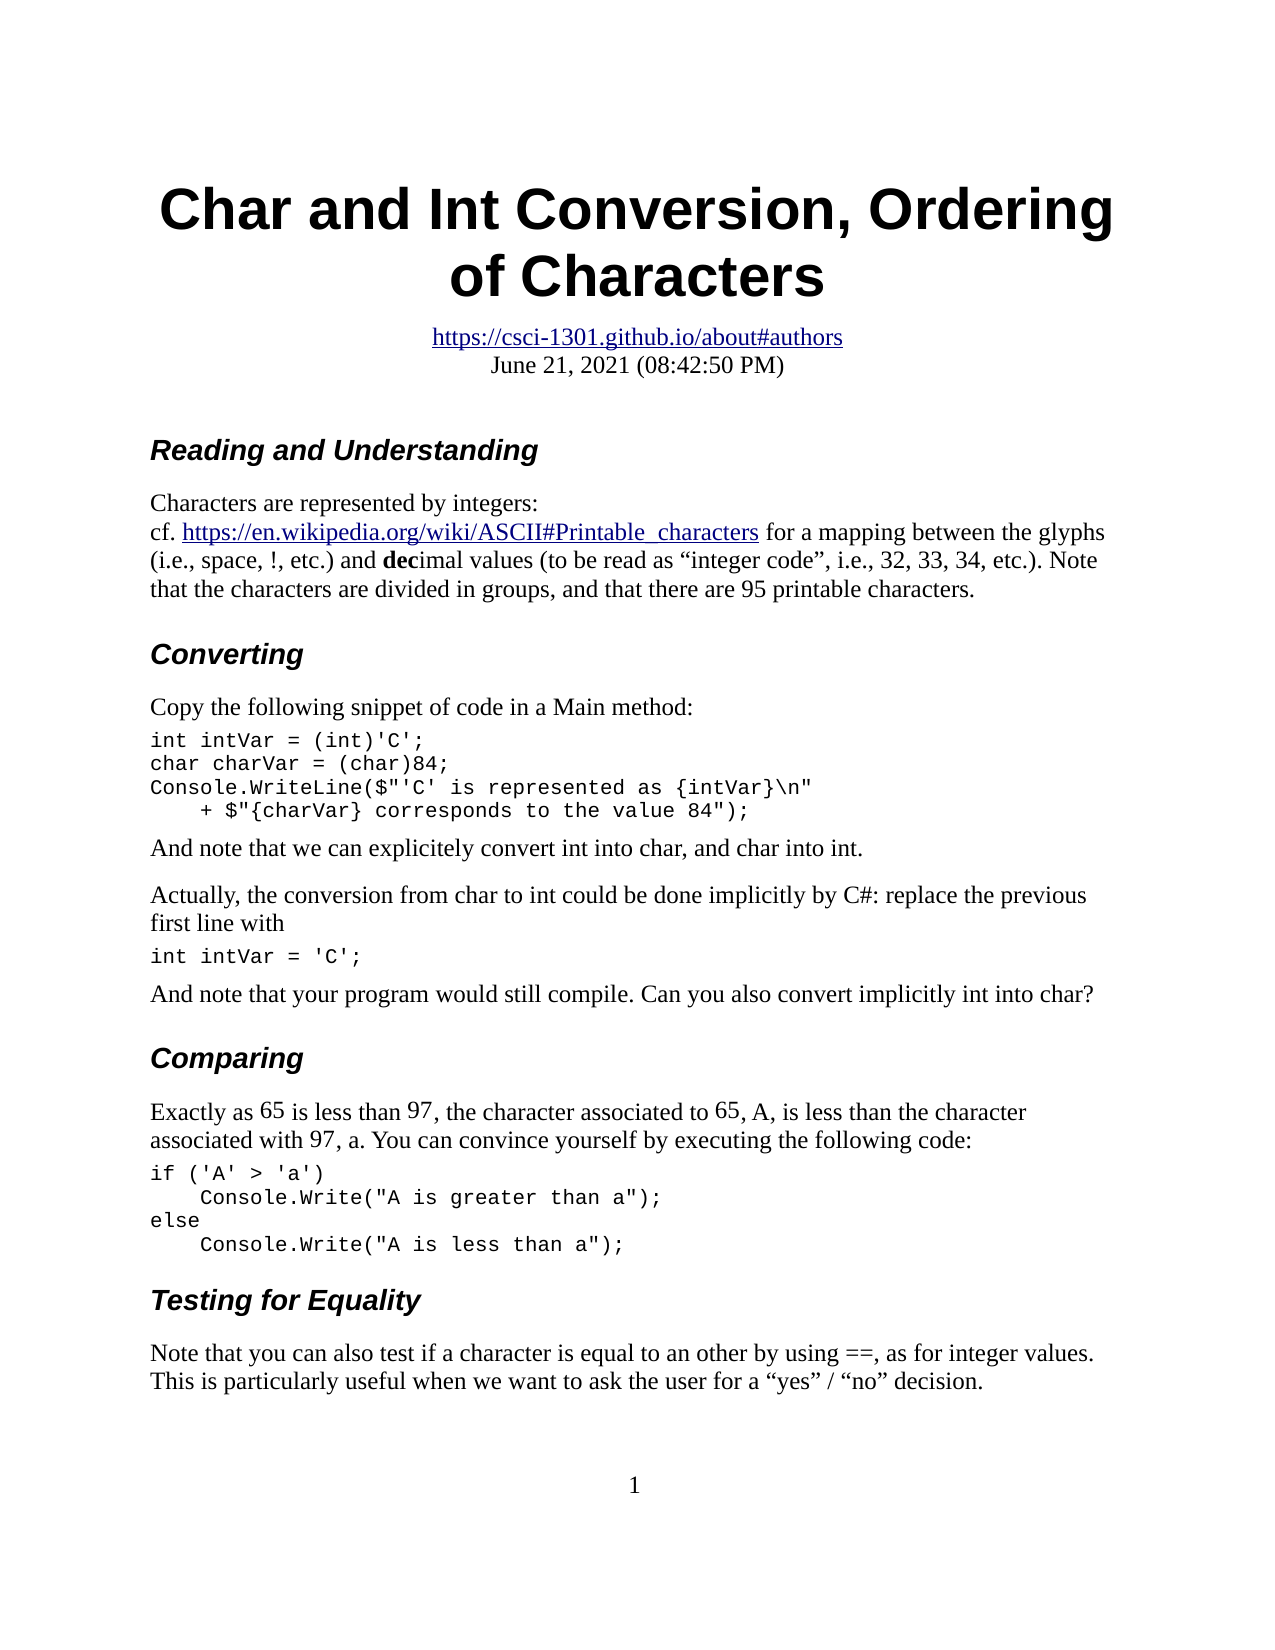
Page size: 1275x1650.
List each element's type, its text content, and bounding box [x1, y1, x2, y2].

subtitle Comparing [150, 1042, 1125, 1075]
text char charVar = (char)84; [150, 753, 1125, 777]
text Console.Write("A is greater than a"); [150, 1187, 1125, 1210]
text + $"{charVar} corresponds to the value 84"); [150, 801, 1125, 824]
title Char and Int Conversion, Ordering of Characters [150, 175, 1125, 309]
text Console.Write("A is less than a"); [150, 1234, 1125, 1258]
text Copy the following snippet of code in a Main method: [150, 692, 1125, 721]
text else [150, 1210, 1125, 1234]
text Characters are represented by integers: cf. https://en.wikipedia.org/wiki/ASCII#Printable_characters for a mapping between the glyphs (i.e., space, !, etc.) and decimal values (to be read as “integer code”, i.e., 32, 33, 34, etc.). Note that the characters are divided in groups, and that there are 95 printable characters. [150, 488, 1125, 603]
text June 21, 2021 (08:42:50 PM) [150, 350, 1125, 379]
subtitle Testing for Equality [150, 1283, 1125, 1316]
text if ('A' > 'a') [150, 1163, 1125, 1187]
text https://csci-1301.github.io/about#authors [150, 322, 1125, 350]
text Actually, the conversion from char to int could be done implicitly by C#: replace the previous first line with [150, 880, 1125, 937]
text And note that we can explicitely convert int into char, and char into int. [150, 833, 1125, 862]
text And note that your program would still compile. Can you also convert implicitly int into char? [150, 979, 1125, 1008]
text int intVar = (int)'C'; [150, 729, 1125, 753]
text int intVar = 'C'; [150, 946, 1125, 970]
text Exactly as is less than , the character associated to , A, is less than the character associated with , a. You can convince yourself by executing the following code: [150, 1097, 1125, 1154]
text Console.WriteLine($"'C' is represented as {intVar}\n" [150, 777, 1125, 801]
subtitle Reading and Understanding [150, 433, 1125, 466]
subtitle Converting [150, 637, 1125, 670]
text Note that you can also test if a character is equal to an other by using ==, as for integer values. This is particularly useful when we want to ask the user for a “yes” / “no” decision. [150, 1338, 1125, 1395]
